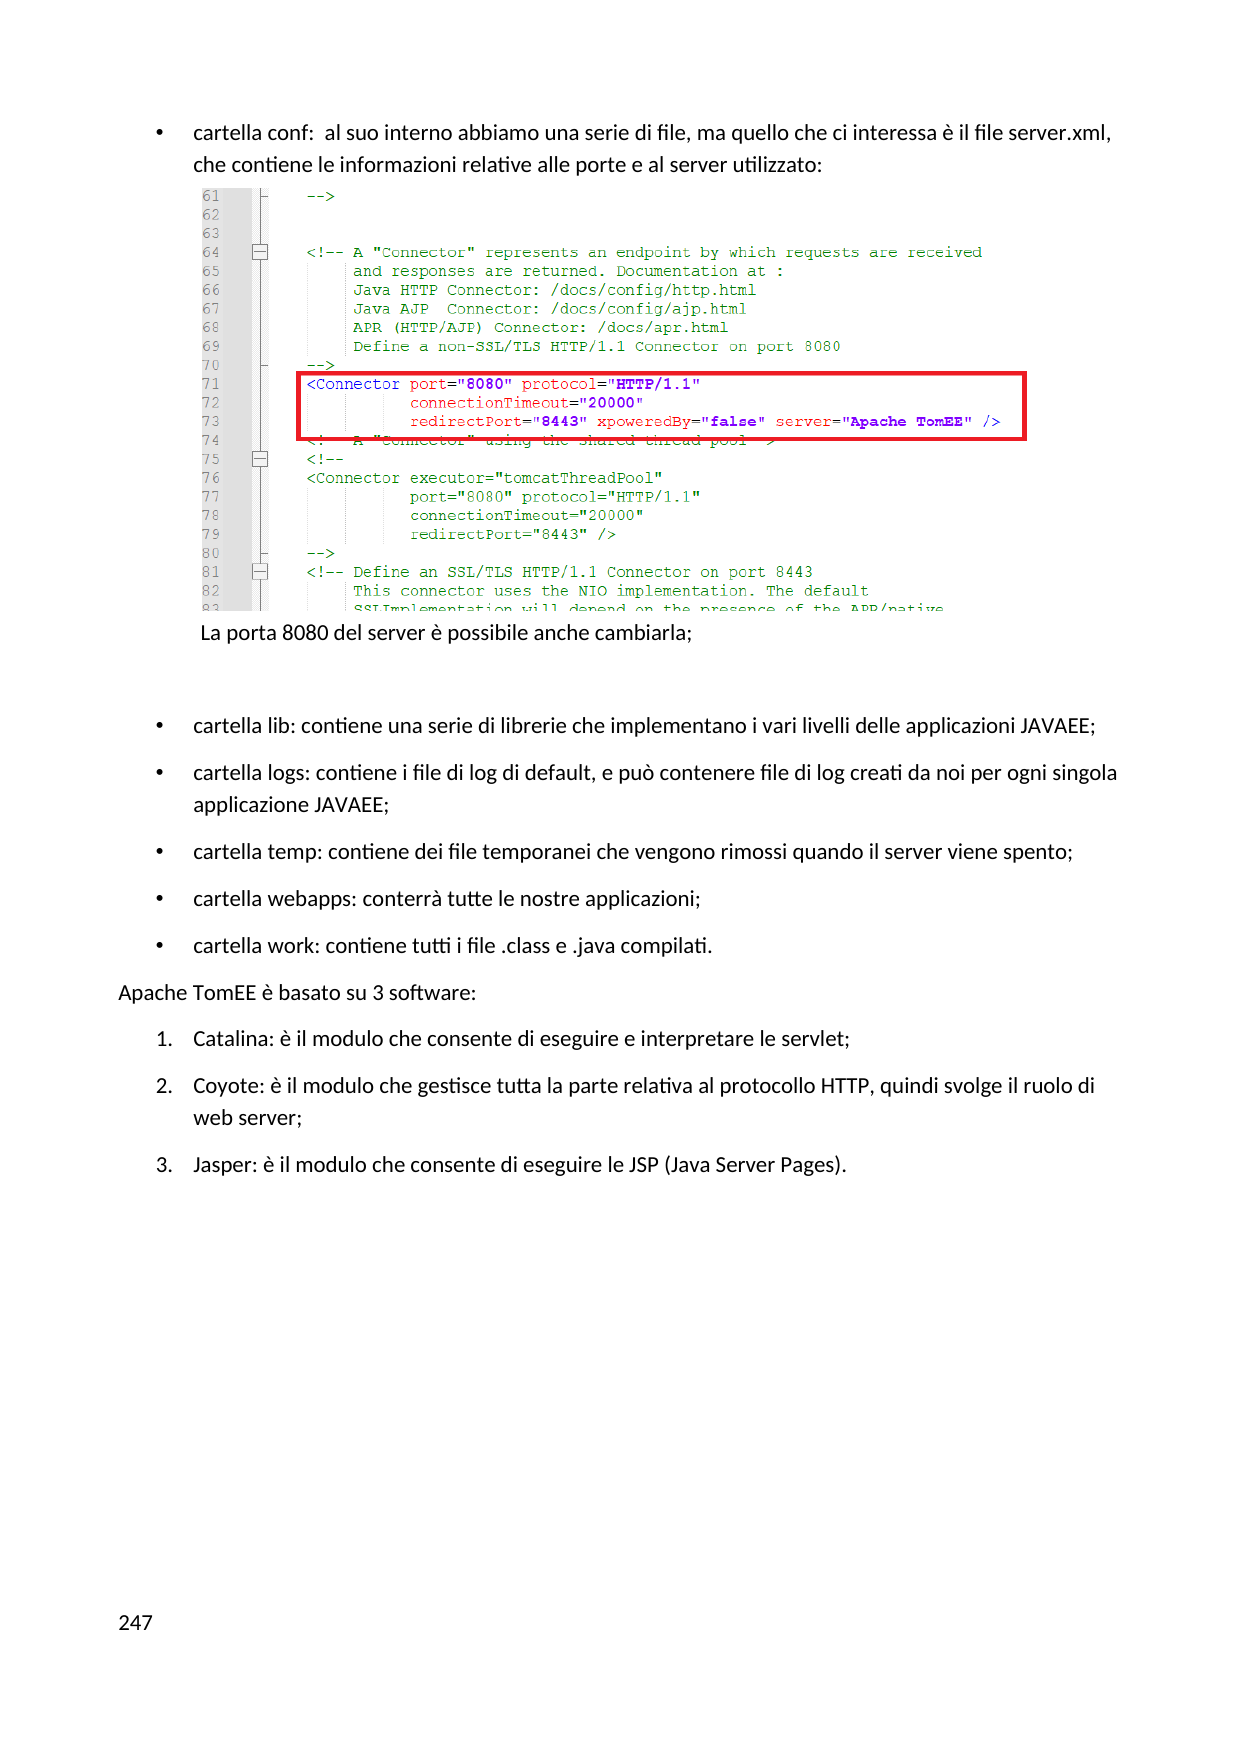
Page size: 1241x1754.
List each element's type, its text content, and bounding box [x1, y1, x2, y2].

list Jasper: è il modulo che consente di eseguire le JSP (Java Server Pages). [156, 1150, 1122, 1178]
list Coyote: è il modulo che gestisce tutta la parte relativa al protocollo HTTP, quindi svolge il ruolo di web server; [156, 1071, 1122, 1131]
list cartella logs: contiene i file di log di default, e può contenere file di log creati da noi per ogni singola applicazione JAVAEE; [156, 758, 1122, 818]
list cartella work: contiene tutti i file .class e .java compilati. [156, 931, 1122, 959]
list Catalina: è il modulo che consente di eseguire e interpretare le servlet; [156, 1024, 1122, 1052]
list cartella temp: contiene dei file temporanei che vengono rimossi quando il server viene spento; [156, 837, 1122, 865]
list cartella conf: al suo interno abbiamo una serie di file, ma quello che ci interessa è il file server.xml, che contiene le informazioni relative alle porte e al server utilizzato: [156, 118, 1122, 178]
text Apache TomEE è basato su 3 software: [118, 978, 1122, 1006]
text La porta 8080 del server è possibile anche cambiarla; [118, 618, 1122, 646]
picture [202, 188, 1169, 611]
list cartella webapps: conterrà tutte le nostre applicazioni; [156, 884, 1122, 912]
list cartella lib: contiene una serie di librerie che implementano i vari livelli delle applicazioni JAVAEE; [156, 712, 1122, 739]
